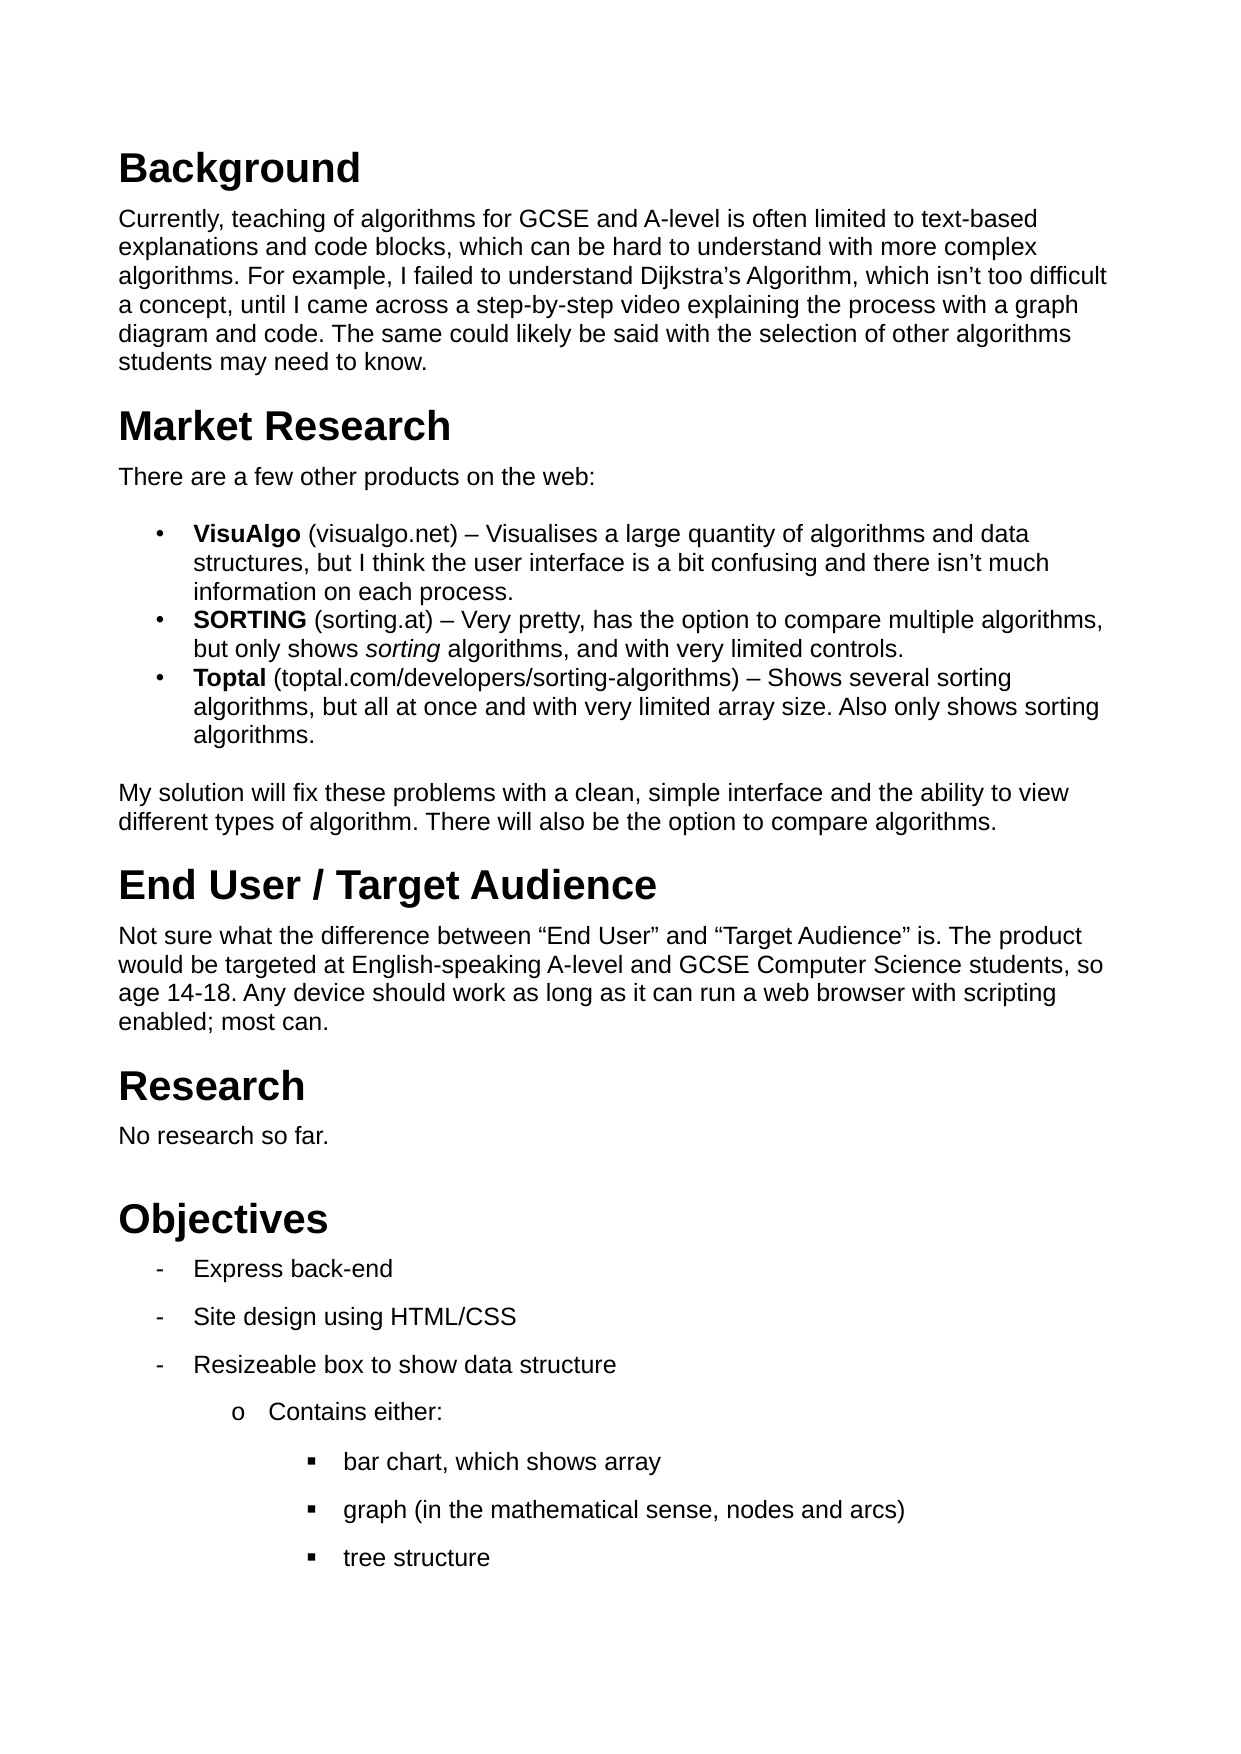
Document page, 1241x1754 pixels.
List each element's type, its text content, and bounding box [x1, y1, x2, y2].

text There are a few other products on the web: [118, 461, 1122, 490]
text Not sure what the difference between “End User” and “Target Audience” is. The product would be targeted at English-speaking A-level and GCSE Computer Science students, so age 14-18. Any device should work as long as it can run a web browser with scripting enabled; most can. [118, 921, 1122, 1036]
text My solution will fix these problems with a clean, simple interface and the ability to view different types of algorithm. There will also be the option to compare algorithms. [118, 778, 1122, 836]
subtitle Background [118, 143, 1122, 191]
list Site design using HTML/CSS [156, 1302, 1122, 1331]
subtitle Research [118, 1061, 1122, 1109]
list Toptal (toptal.com/developers/sorting-algorithms) – Shows several sorting algorithms, but all at once and with very limited array size. Also only shows sorting algorithms. [156, 663, 1122, 749]
list VisuAlgo (visualgo.net) – Visualises a large quantity of algorithms and data structures, but I think the user interface is a bit confusing and there isn’t much information on each process. [156, 519, 1122, 605]
list Resizeable box to show data structure [156, 1349, 1122, 1378]
list tree structure [306, 1543, 1122, 1572]
list graph (in the mathematical sense, nodes and arcs) [306, 1495, 1122, 1524]
list bar chart, which shows array [306, 1447, 1122, 1476]
list Contains either: [231, 1397, 1122, 1428]
subtitle Objectives [118, 1194, 1122, 1242]
subtitle Market Research [118, 401, 1122, 449]
list Express back-end [156, 1254, 1122, 1283]
subtitle End User / Target Audience [118, 861, 1122, 908]
list SORTING (sorting.at) – Very pretty, has the option to compare multiple algorithms, but only shows sorting algorithms, and with very limited controls. [156, 605, 1122, 663]
text Currently, teaching of algorithms for GCSE and A-level is often limited to text-based explanations and code blocks, which can be hard to understand with more complex algorithms. For example, I failed to understand Dijkstra’s Algorithm, which isn’t too difficult a concept, until I came across a step-by-step video explaining the process with a graph diagram and code. The same could likely be said with the selection of other algorithms students may need to know. [118, 203, 1122, 376]
text No research so far. [118, 1121, 1122, 1150]
